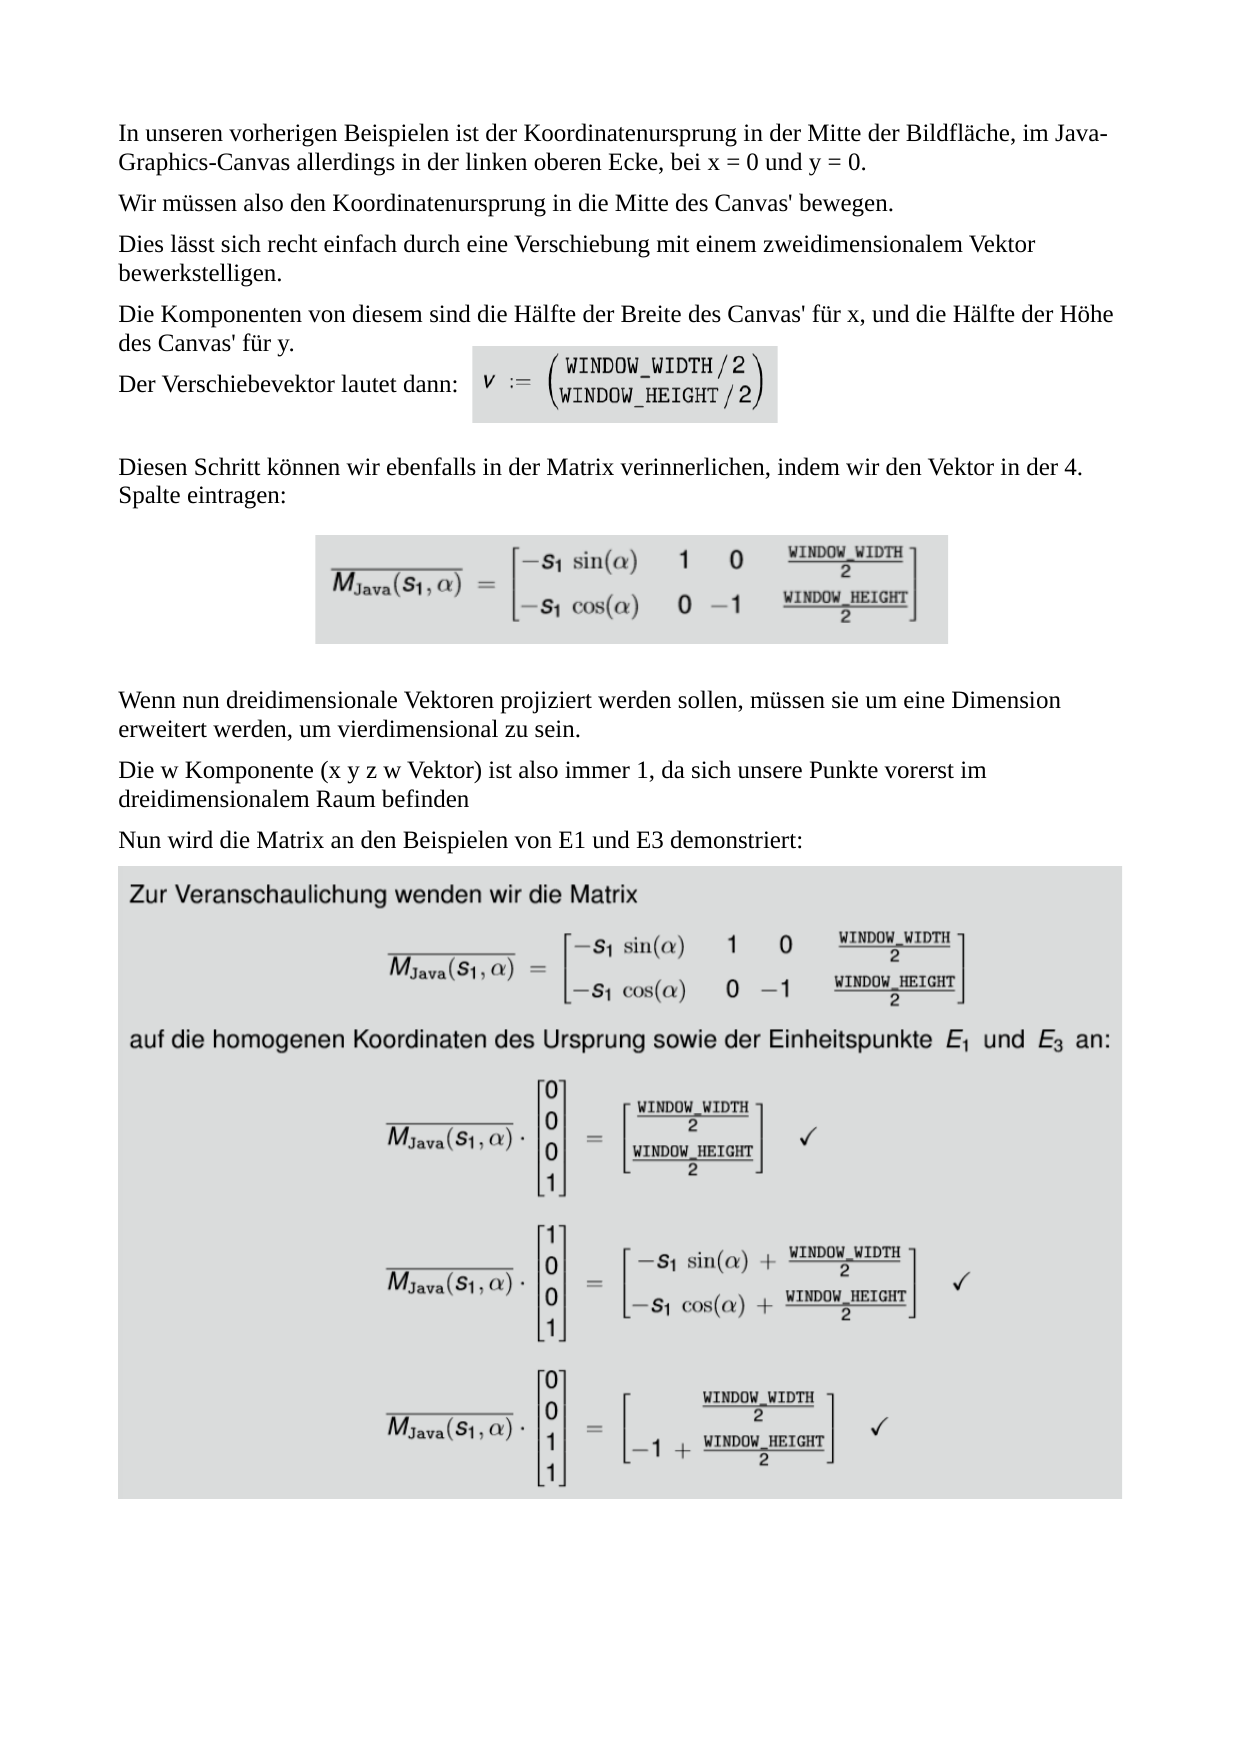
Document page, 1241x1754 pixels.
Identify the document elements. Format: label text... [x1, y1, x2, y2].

text Diesen Schritt können wir ebenfalls in der Matrix verinnerlichen, indem wir den Vektor in der 4. Spalte eintragen: [118, 452, 1122, 509]
text Wir müssen also den Koordinatenursprung in die Mitte des Canvas' bewegen. [118, 188, 1122, 217]
text Nun wird die Matrix an den Beispielen von E1 und E3 demonstriert: [118, 825, 1122, 854]
text Die w Komponente (x y z w Vektor) ist also immer 1, da sich unsere Punkte vorerst im dreidimensionalem Raum befinden [118, 755, 1122, 812]
picture [472, 346, 778, 423]
text Der Verschiebevektor lautet dann: [118, 369, 472, 398]
text Dies lässt sich recht einfach durch eine Verschiebung mit einem zweidimensionalem Vektor bewerkstelligen. [118, 229, 1122, 287]
picture [118, 866, 1123, 1499]
text Wenn nun dreidimensionale Vektoren projiziert werden sollen, müssen sie um eine Dimension erweitert werden, um vierdimensional zu sein. [118, 685, 1122, 742]
text In unseren vorherigen Beispielen ist der Koordinatenursprung in der Mitte der Bildfläche, im Java-Graphics-Canvas allerdings in der linken oberen Ecke, bei x = 0 und y = 0. [118, 118, 1122, 176]
text Die Komponenten von diesem sind die Hälfte der Breite des Canvas' für x, und die Hälfte der Höhe des Canvas' für y. [118, 299, 1122, 357]
text [778, 369, 1122, 398]
picture [315, 535, 949, 644]
